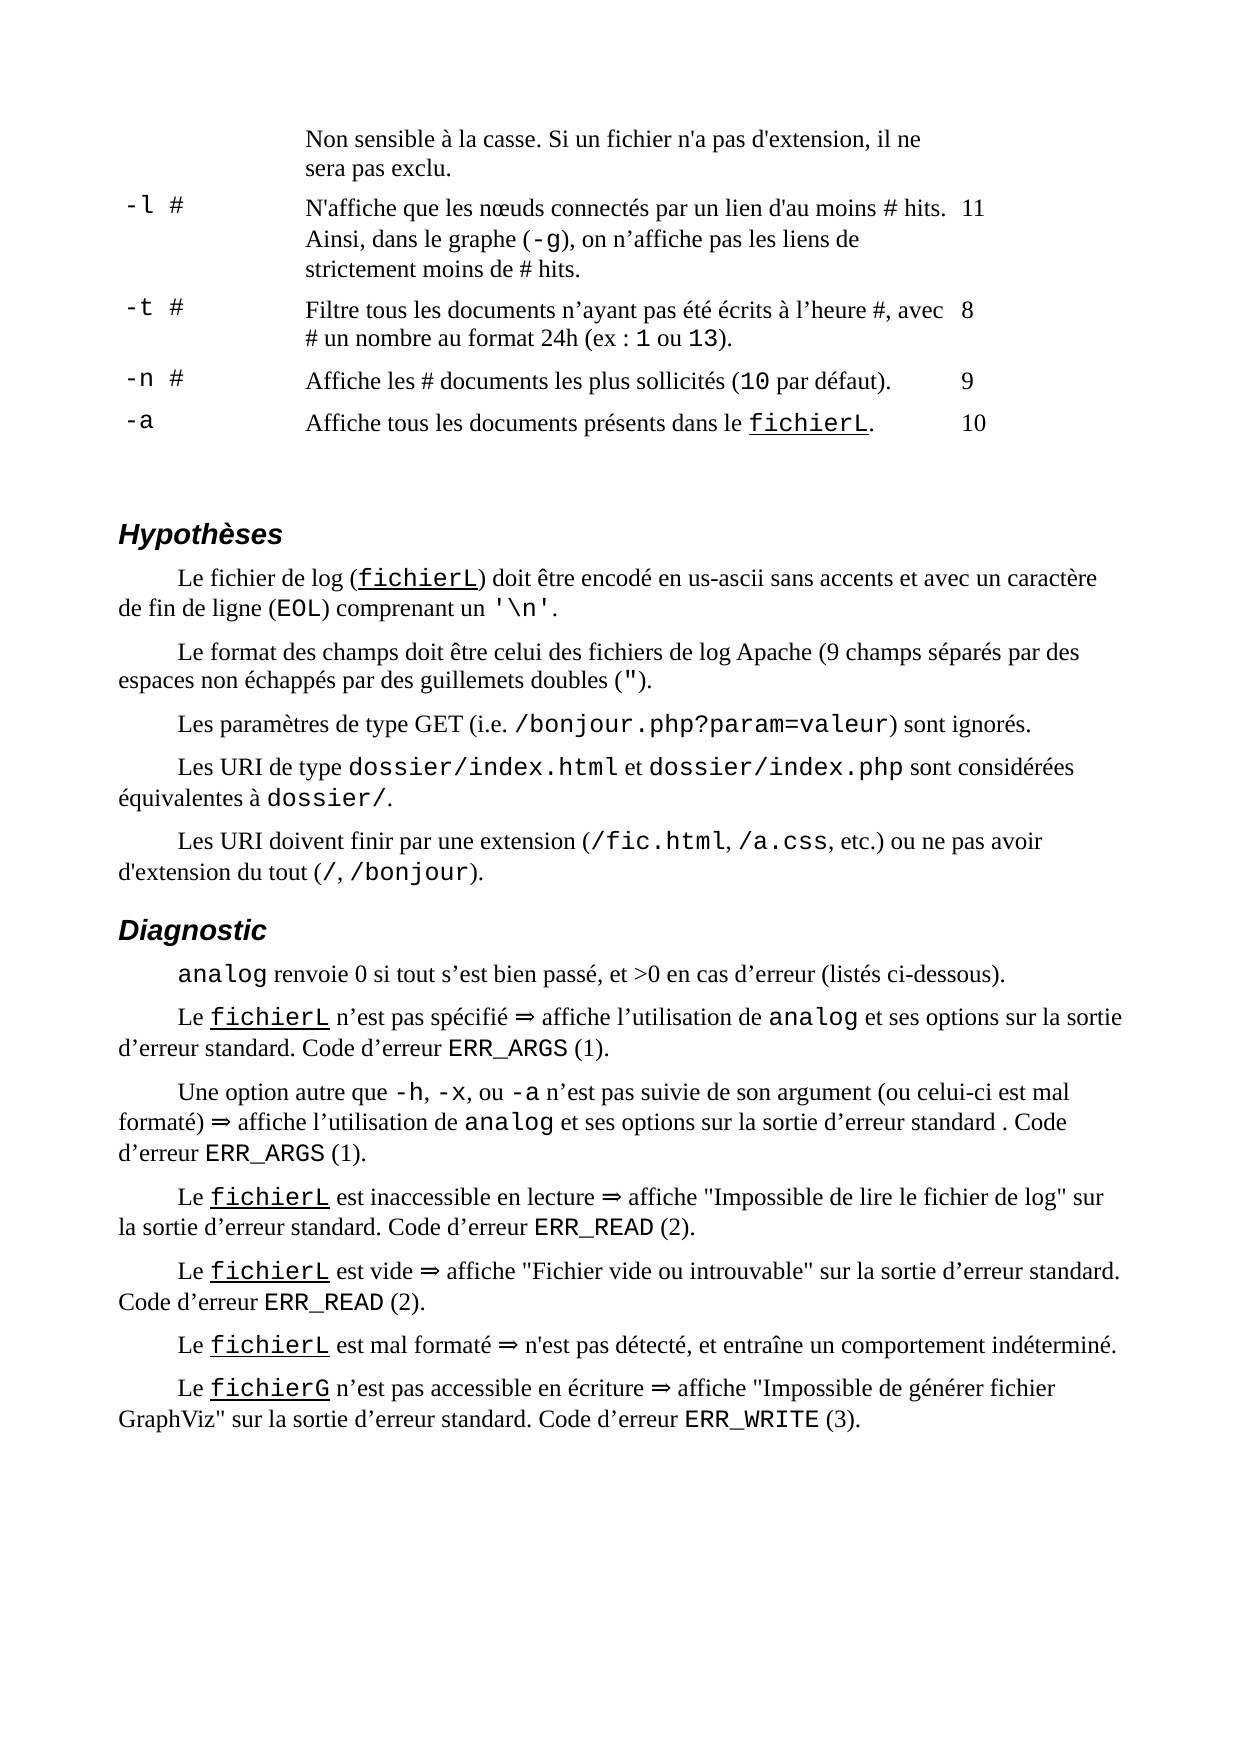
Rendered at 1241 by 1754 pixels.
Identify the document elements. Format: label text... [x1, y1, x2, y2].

table_cell Affiche tous les documents présents dans le fichierL. [299, 402, 955, 444]
table_cell 10 [955, 402, 1122, 444]
text Les URI doivent finir par une extension (/fic.html, /a.css, etc.) ou ne pas avoir d'extension du tout (/, /bonjour). [118, 826, 1122, 888]
table_cell 9 [955, 360, 1122, 402]
text Le fichierG n’est pas accessible en écriture ⇒ affiche "Impossible de générer fichier GraphViz" sur la sortie d’erreur standard. Code d’erreur ERR_WRITE (3). [118, 1373, 1122, 1435]
table_cell -t # [118, 289, 299, 360]
table_cell 8 [955, 289, 1122, 360]
subtitle Hypothèses [118, 517, 1122, 550]
text Le format des champs doit être celui des fichiers de log Apache (9 champs séparés par des espaces non échappés par des guillemets doubles ("). [118, 637, 1122, 696]
table_cell [118, 118, 299, 187]
text Les paramètres de type GET (i.e. /bonjour.php?param=valeur) sont ignorés. [118, 709, 1122, 740]
text Le fichierL est mal formaté ⇒ n'est pas détecté, et entraîne un comportement indéterminé. [118, 1330, 1122, 1361]
text Le fichierL est inaccessible en lecture ⇒ affiche "Impossible de lire le fichier de log" sur la sortie d’erreur standard. Code d’erreur ERR_READ (2). [118, 1182, 1122, 1243]
table_cell Filtre tous les documents n’ayant pas été écrits à l’heure #, avec # un nombre au format 24h (ex : 1 ou 13). [299, 289, 955, 360]
table_cell -a [118, 402, 299, 444]
table_cell -l # [118, 187, 299, 289]
text Le fichierL est vide ⇒ affiche "Fichier vide ou introuvable" sur la sortie d’erreur standard. Code d’erreur ERR_READ (2). [118, 1256, 1122, 1317]
table_cell Affiche les # documents les plus sollicités (10 par défaut). [299, 360, 955, 402]
text Le fichierL n’est pas spécifié ⇒ affiche l’utilisation de analog et ses options sur la sortie d’erreur standard. Code d’erreur ERR_ARGS (1). [118, 1002, 1122, 1064]
table_cell N'affiche que les nœuds connectés par un lien d'au moins # hits. Ainsi, dans le graphe (-g), on n’affiche pas les liens de strictement moins de # hits. [299, 187, 955, 289]
table_cell 11 [955, 187, 1122, 289]
text Le fichier de log (fichierL) doit être encodé en us-ascii sans accents et avec un caractère de fin de ligne (EOL) comprenant un '\n'. [118, 563, 1122, 624]
table_cell [955, 118, 1122, 187]
subtitle Diagnostic [118, 913, 1122, 947]
text Les URI de type dossier/index.html et dossier/index.php sont considérées équivalentes à dossier/. [118, 752, 1122, 814]
text Une option autre que -h, -x, ou -a n’est pas suivie de son argument (ou celui-ci est mal formaté) ⇒ affiche l’utilisation de analog et ses options sur la sortie d’erreur standard . Code d’erreur ERR_ARGS (1). [118, 1077, 1122, 1169]
table_cell Non sensible à la casse. Si un fichier n'a pas d'extension, il ne sera pas exclu. [299, 118, 955, 187]
table_cell -n # [118, 360, 299, 402]
text analog renvoie 0 si tout s’est bien passé, et >0 en cas d’erreur (listés ci-dessous). [118, 959, 1122, 990]
